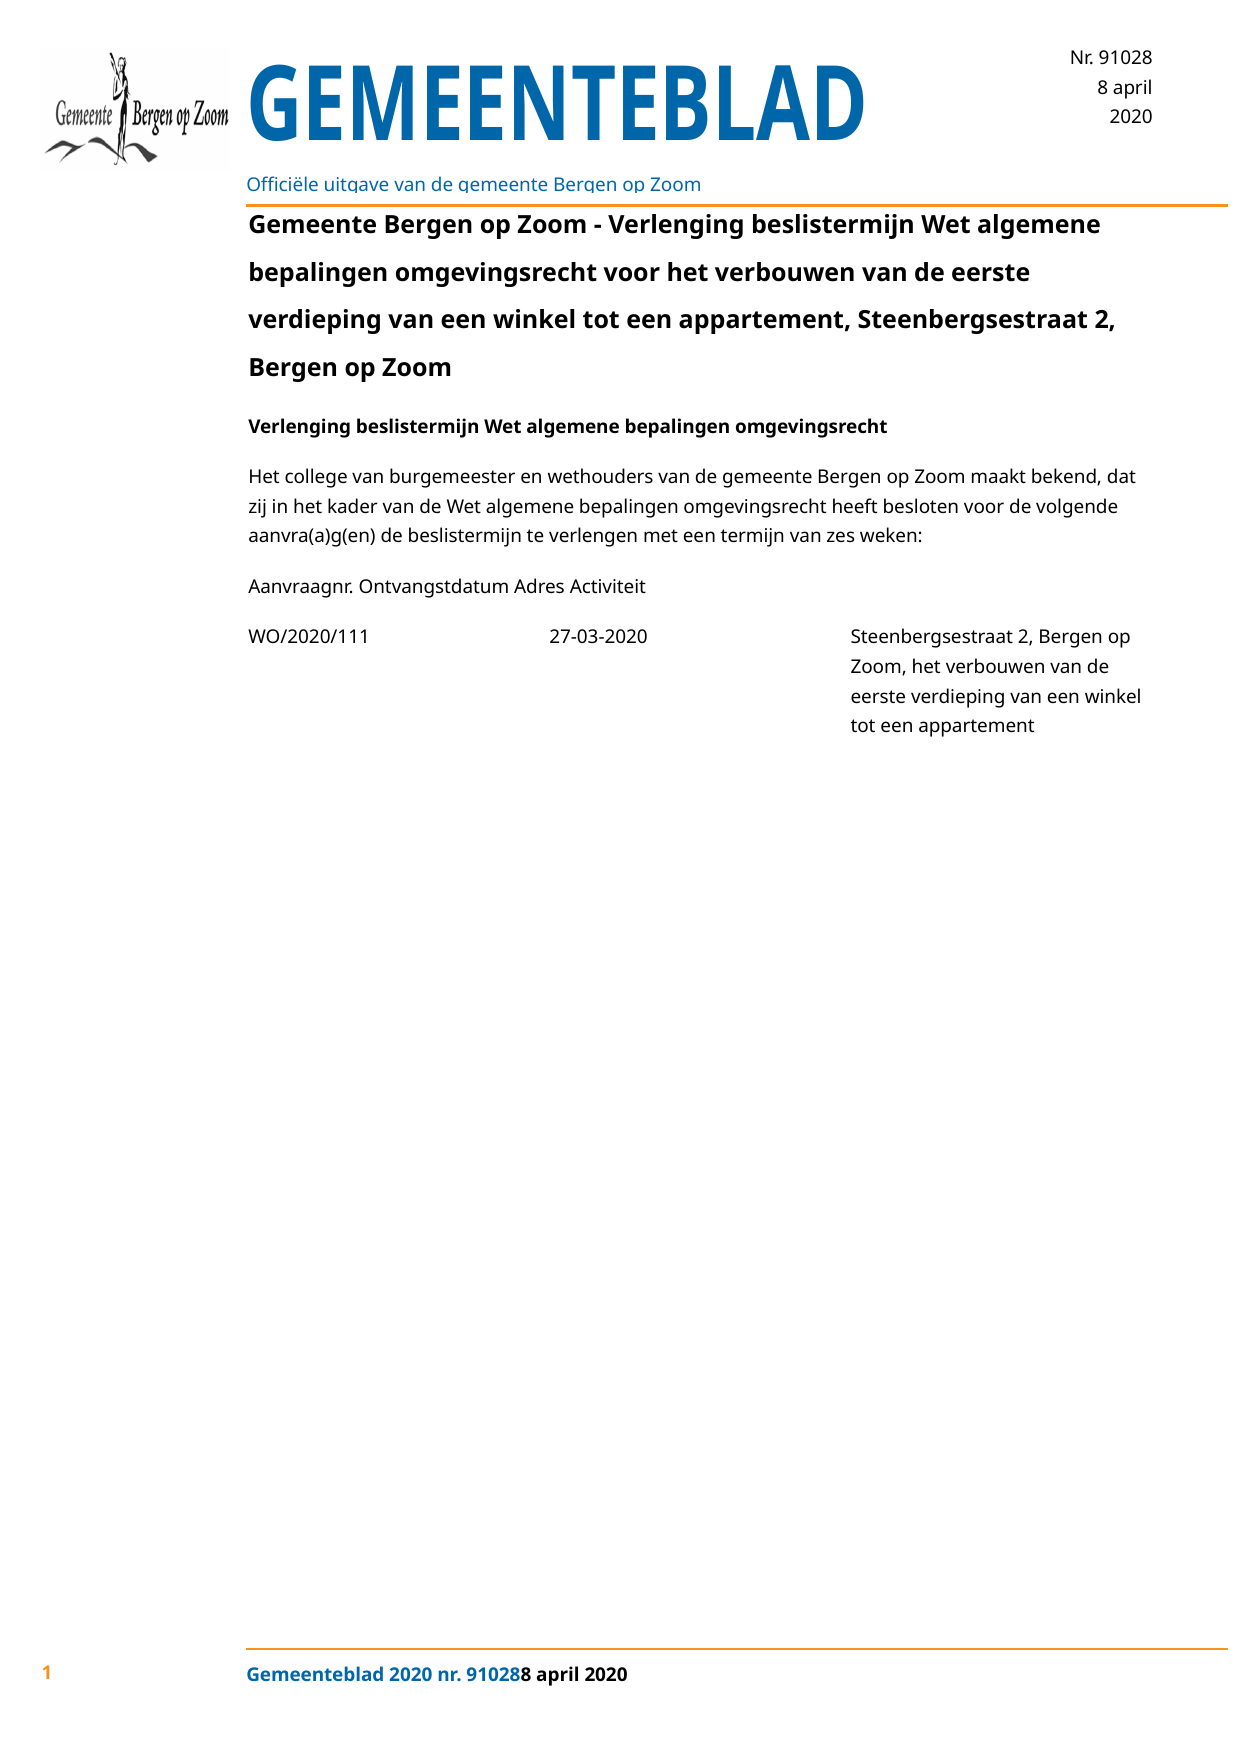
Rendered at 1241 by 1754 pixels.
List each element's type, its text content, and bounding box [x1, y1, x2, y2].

picture [41, 47, 231, 172]
text Het college van burgemeester en wethouders van de gemeente Bergen op Zoom maakt bekend, dat zij in het kader van de Wet algemene bepalingen omgevingsrecht heeft besloten voor de volgende aanvra(a)g(en) de beslistermijn te verlengen met een termijn van zes weken: [248, 463, 1152, 548]
table_header 27-03-2020 [549, 624, 850, 738]
text Gemeente Bergen op Zoom - Verlenging beslistermijn Wet algemene bepalingen omgevingsrecht voor het verbouwen van de eerste verdieping van een winkel tot een appartement, Steenbergsestraat 2, Bergen op Zoom [248, 207, 1152, 384]
table_header WO/2020/111 [248, 624, 549, 738]
text Aanvraagnr. Ontvangstdatum Adres Activiteit [248, 573, 1152, 599]
text Verlenging beslistermijn Wet algemene bepalingen omgevingsrecht [248, 413, 1152, 439]
table_header Steenbergsestraat 2, Bergen op Zoom, het verbouwen van de eerste verdieping van een winkel tot een appartement [850, 624, 1152, 738]
